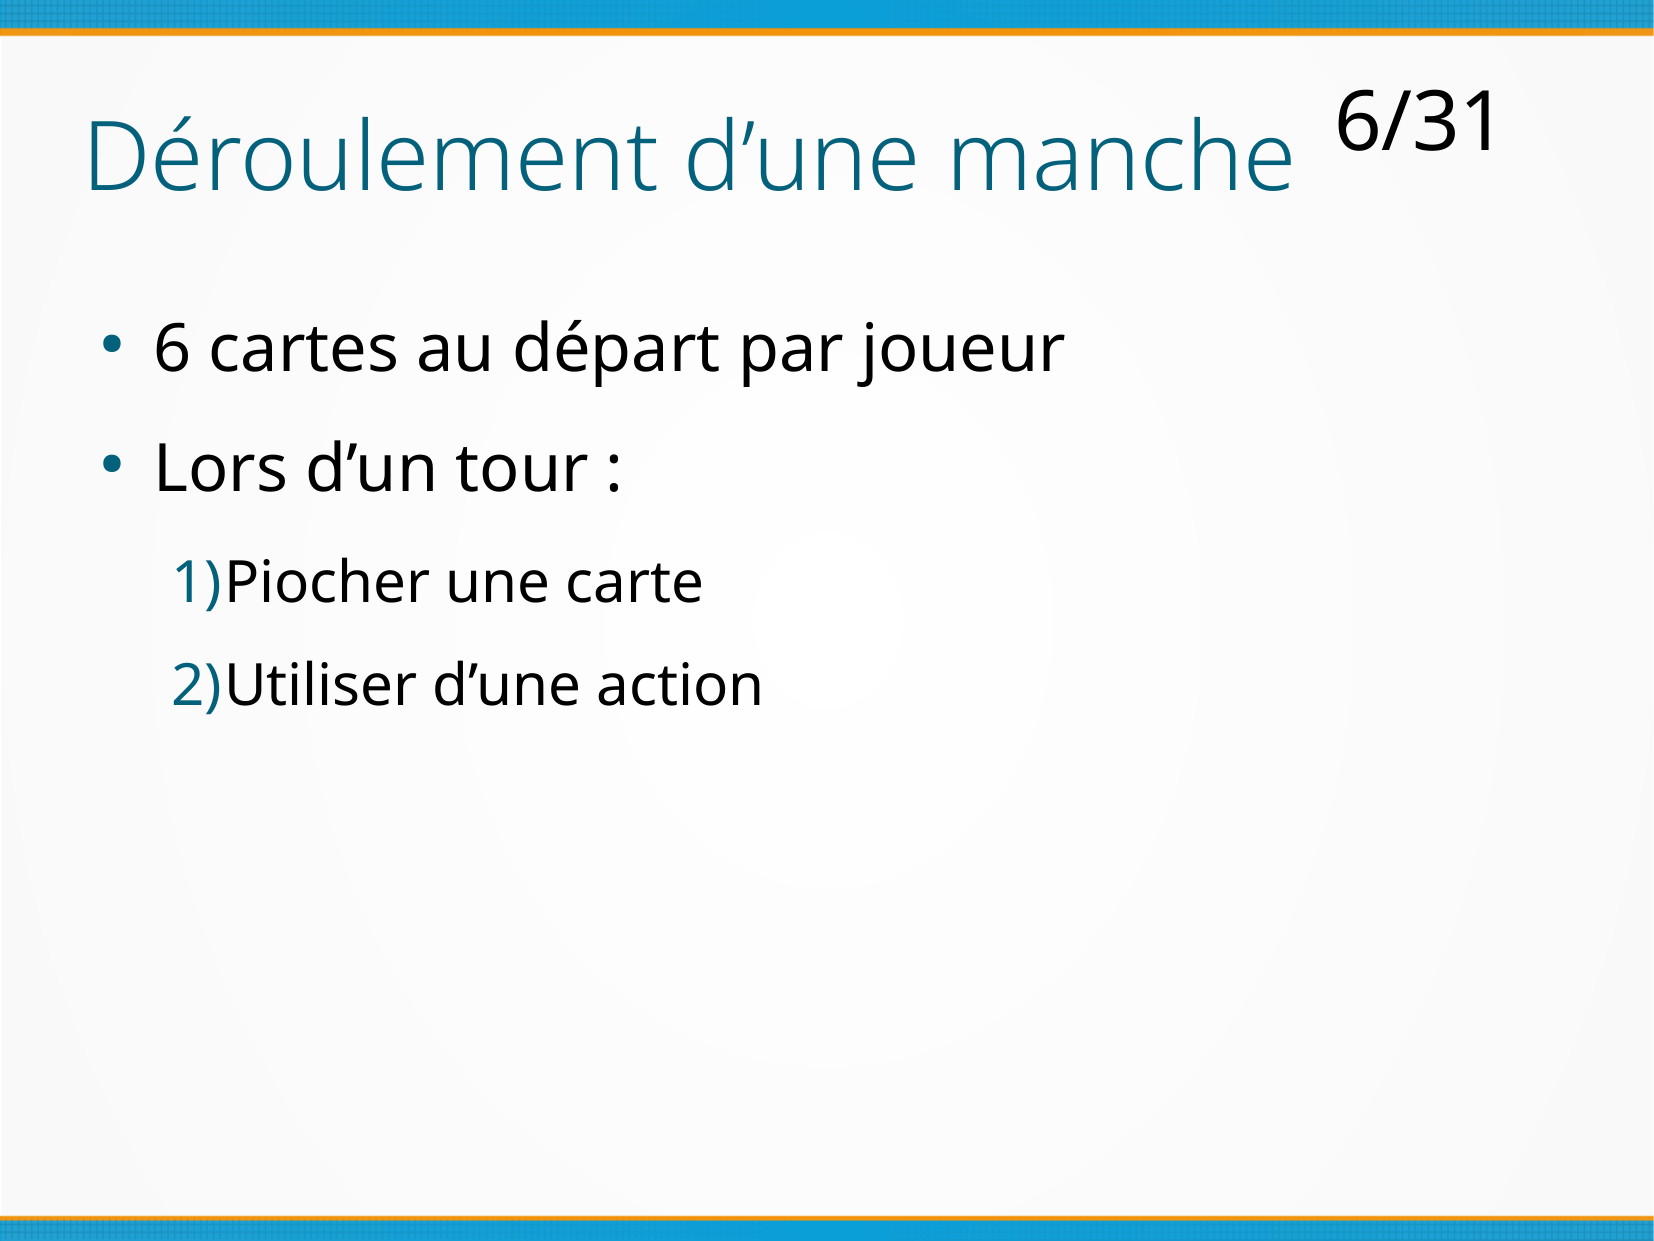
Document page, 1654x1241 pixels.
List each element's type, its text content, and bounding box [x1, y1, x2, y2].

text_box <numéro>/31 [1357, 35, 1654, 201]
picture [0, 0, 1654, 1241]
title Déroulement d’une manche [82, 49, 1571, 257]
list 6 cartes au départ par joueur Lors d’un tour : Piocher une carte Utiliser d’une action [82, 300, 1576, 1186]
